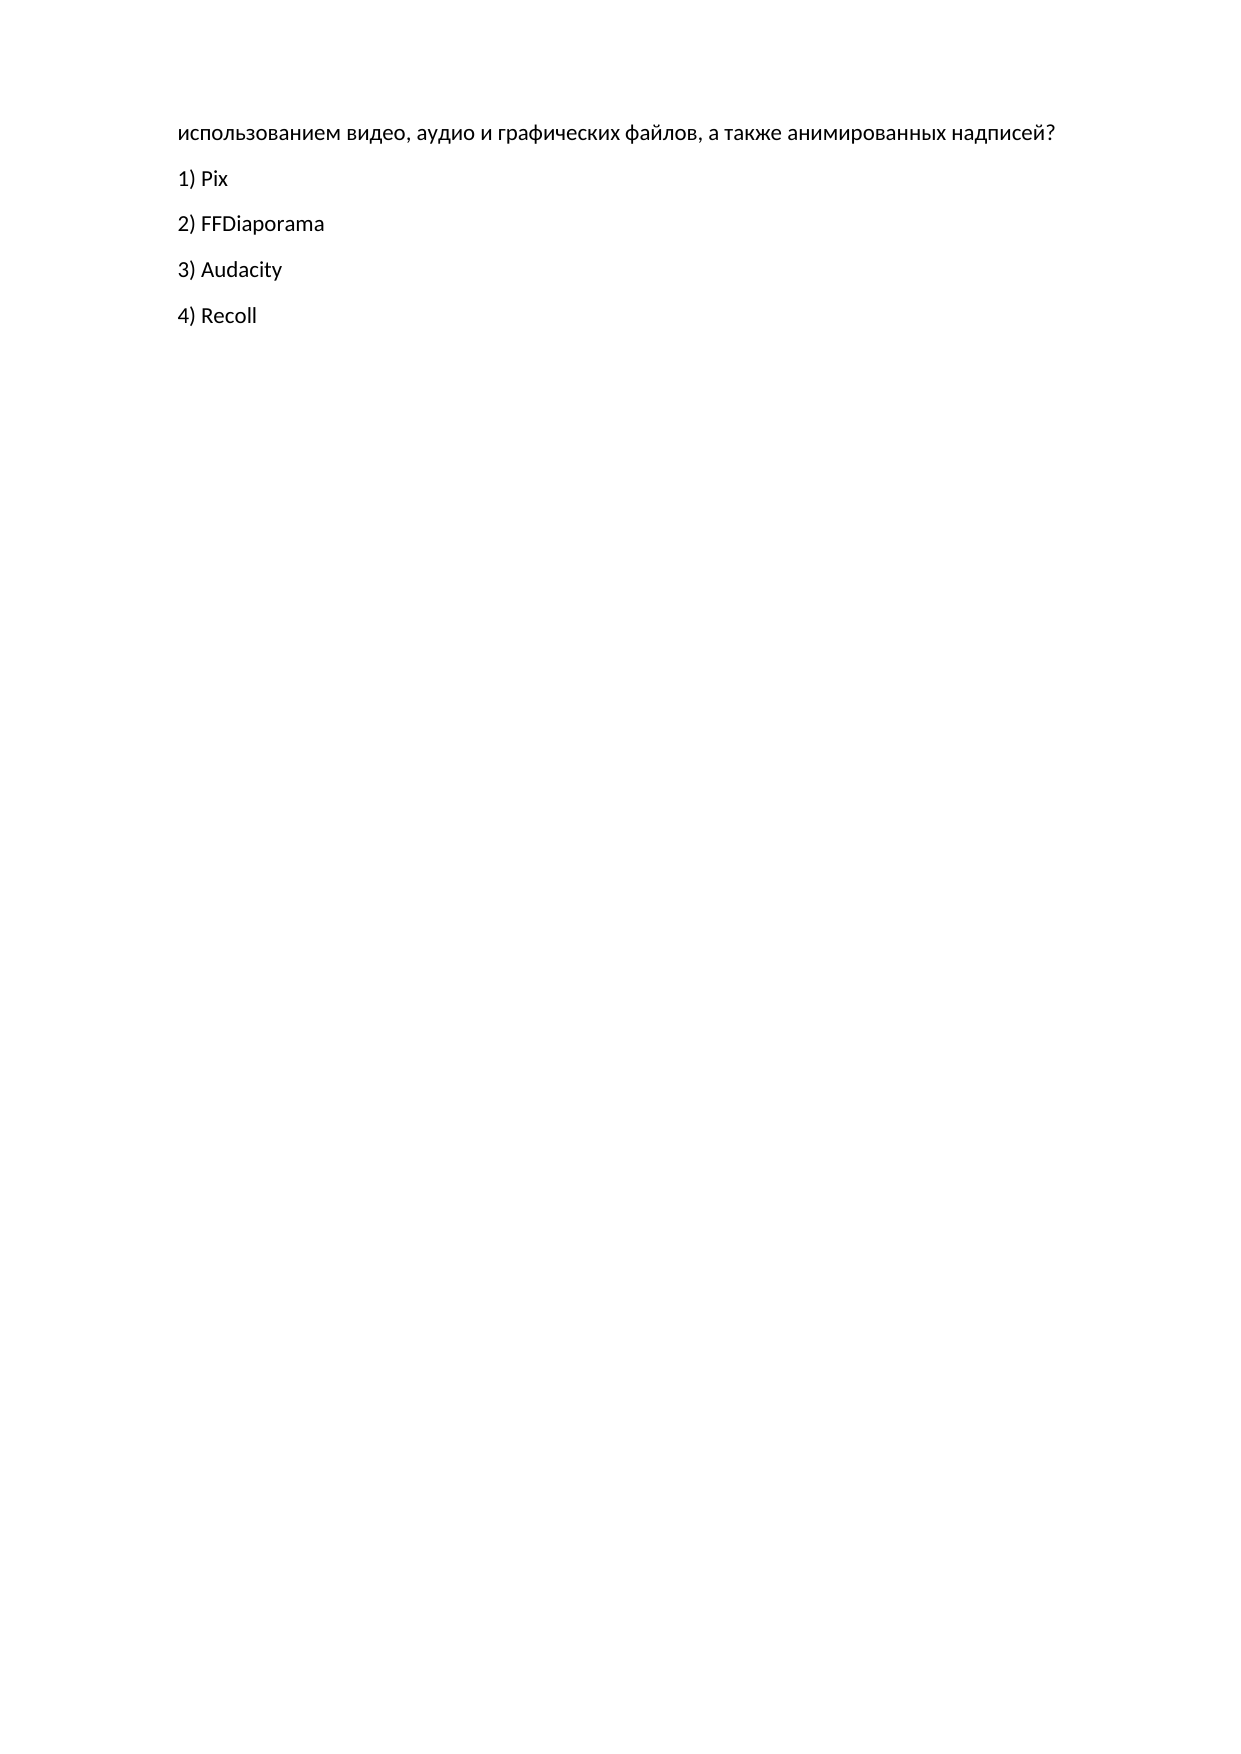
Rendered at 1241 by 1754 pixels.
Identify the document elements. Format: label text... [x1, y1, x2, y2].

text использованием видео, аудио и графических файлов, а также анимированных надписей? [177, 118, 1152, 146]
text 2) FFDiaporama [177, 209, 1152, 238]
text 1) Pix [177, 164, 1152, 192]
text 3) Audacity [177, 255, 1152, 283]
text 4) Recoll [177, 301, 1152, 329]
